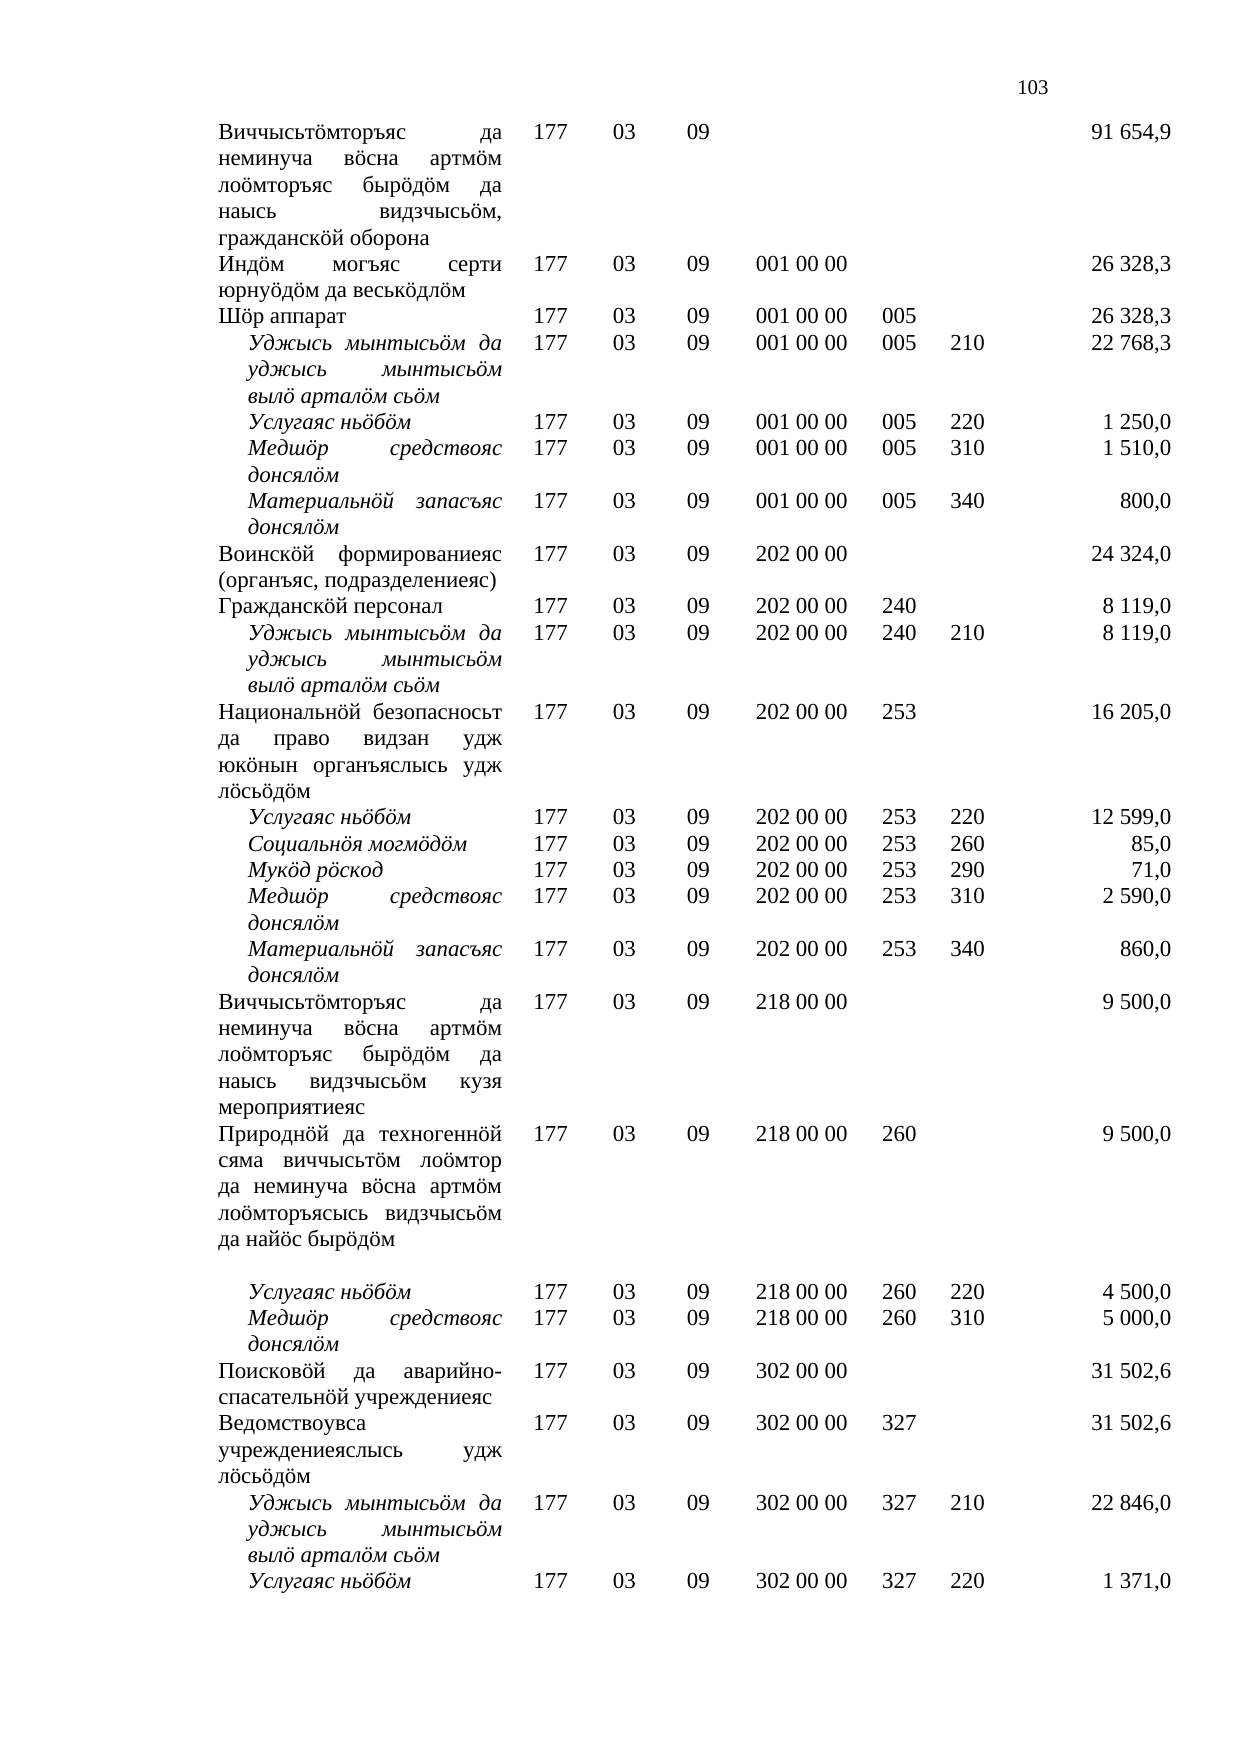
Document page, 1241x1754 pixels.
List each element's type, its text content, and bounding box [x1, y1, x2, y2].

table_cell 218 00 00 [735, 988, 868, 1119]
table_cell 09 [661, 1278, 735, 1304]
table_cell 09 [661, 856, 735, 882]
table_cell 302 00 00 [735, 1568, 868, 1594]
table_cell 005 [868, 434, 930, 487]
table_cell 03 [587, 988, 661, 1119]
table_cell 26 328,3 [1004, 250, 1182, 303]
table_cell Услугаяс ньöбöм [207, 408, 513, 434]
table_cell 03 [587, 434, 661, 487]
table_cell 09 [661, 434, 735, 487]
table_cell 220 [930, 1568, 1004, 1594]
table_cell 03 [587, 619, 661, 698]
table_cell 09 [661, 1489, 735, 1568]
table_cell 03 [587, 1410, 661, 1488]
table_cell [1183, 1278, 1227, 1304]
table_cell [1183, 883, 1227, 935]
table_cell 26 328,3 [1004, 303, 1182, 329]
table_cell [735, 118, 868, 250]
table_cell [1183, 487, 1227, 540]
table_cell 177 [513, 329, 587, 408]
table_cell Поисковöй да аварийно-спасательнöй учреждениеяс [207, 1357, 513, 1409]
table_cell 09 [661, 487, 735, 540]
table_cell 327 [868, 1568, 930, 1594]
table_cell [1183, 803, 1227, 830]
table_cell 71,0 [1004, 856, 1182, 882]
table_cell 177 [513, 830, 587, 856]
table_cell Природнöй да техногеннöй сяма виччысьтöм лоöмтор да неминуча вöсна артмöм лоöмторъясысь видзчысьöм да найöс бырöдöм [207, 1120, 513, 1278]
table_cell 177 [513, 1410, 587, 1488]
table_cell 253 [868, 698, 930, 803]
table_cell 177 [513, 1278, 587, 1304]
table_cell 800,0 [1004, 487, 1182, 540]
table_cell 31 502,6 [1004, 1410, 1182, 1488]
table_cell 09 [661, 935, 735, 988]
table_cell 09 [661, 118, 735, 250]
table_cell Виччысьтöмторъяс да неминуча вöсна артмöм лоöмторъяс бырöдöм да наысь видзчысьöм, гражданскöй оборона [207, 118, 513, 250]
table_cell 09 [661, 303, 735, 329]
table_cell 202 00 00 [735, 593, 868, 619]
table_cell 202 00 00 [735, 883, 868, 935]
table_cell Уджысь мынтысьöм да уджысь мынтысьöм вылö арталöм сьöм [207, 329, 513, 408]
table_cell 9 500,0 [1004, 988, 1182, 1119]
table_cell 09 [661, 1357, 735, 1409]
table_cell 001 00 00 [735, 487, 868, 540]
table_cell 9 500,0 [1004, 1120, 1182, 1278]
table_cell 218 00 00 [735, 1120, 868, 1278]
table_cell [1183, 593, 1227, 619]
table_cell 177 [513, 1304, 587, 1357]
table_cell 220 [930, 803, 1004, 830]
table_cell 005 [868, 408, 930, 434]
table_cell 177 [513, 487, 587, 540]
table_cell 177 [513, 935, 587, 988]
table_cell 09 [661, 883, 735, 935]
table_cell 202 00 00 [735, 698, 868, 803]
table_cell 253 [868, 883, 930, 935]
table_cell 31 502,6 [1004, 1357, 1182, 1409]
table_cell 22 768,3 [1004, 329, 1182, 408]
table_cell [930, 698, 1004, 803]
table_cell 5 000,0 [1004, 1304, 1182, 1357]
table_cell 340 [930, 935, 1004, 988]
table_cell [930, 988, 1004, 1119]
table_cell [1183, 540, 1227, 592]
table_cell 03 [587, 593, 661, 619]
table_cell 260 [868, 1120, 930, 1278]
table_cell [1183, 830, 1227, 856]
table_cell 260 [930, 830, 1004, 856]
table_cell 03 [587, 883, 661, 935]
table_cell 09 [661, 540, 735, 592]
table_cell 202 00 00 [735, 803, 868, 830]
table_cell 03 [587, 540, 661, 592]
table_cell [930, 303, 1004, 329]
table_cell 03 [587, 1304, 661, 1357]
table_cell 177 [513, 408, 587, 434]
table_cell [1183, 1120, 1227, 1278]
table_cell 001 00 00 [735, 329, 868, 408]
table_cell [930, 593, 1004, 619]
table_cell [1183, 303, 1227, 329]
table_cell Национальнöй безопасносьт да право видзан удж юкöнын органъяслысь удж лöсьöдöм [207, 698, 513, 803]
table_cell [1183, 619, 1227, 698]
table_cell 202 00 00 [735, 540, 868, 592]
table_cell [930, 1357, 1004, 1409]
table_cell [1183, 988, 1227, 1119]
table_cell 03 [587, 329, 661, 408]
table_cell 09 [661, 1120, 735, 1278]
table_cell 03 [587, 1120, 661, 1278]
table_cell [868, 118, 930, 250]
table_cell 005 [868, 487, 930, 540]
table_cell [1183, 250, 1227, 303]
table_cell [1183, 1357, 1227, 1409]
table_cell 177 [513, 883, 587, 935]
table_cell 202 00 00 [735, 619, 868, 698]
table_cell 177 [513, 988, 587, 1119]
table_cell [1183, 1304, 1227, 1357]
table_cell Услугаяс ньöбöм [207, 803, 513, 830]
table_cell 005 [868, 329, 930, 408]
table_cell 001 00 00 [735, 250, 868, 303]
table_cell [1183, 118, 1227, 250]
table_cell 03 [587, 1568, 661, 1594]
table_cell Медшöр средствояс донсялöм [207, 434, 513, 487]
table_cell [930, 118, 1004, 250]
table_cell 202 00 00 [735, 830, 868, 856]
table_cell 327 [868, 1410, 930, 1488]
table_cell [1183, 408, 1227, 434]
table_cell 09 [661, 698, 735, 803]
table_cell Воинскöй формированиеяс (органъяс, подразделениеяс) [207, 540, 513, 592]
table_cell [930, 250, 1004, 303]
table_cell 210 [930, 619, 1004, 698]
table_cell 16 205,0 [1004, 698, 1182, 803]
table_cell 210 [930, 1489, 1004, 1568]
table_cell 177 [513, 698, 587, 803]
table_cell 09 [661, 408, 735, 434]
table_cell 177 [513, 434, 587, 487]
table_cell 09 [661, 619, 735, 698]
table_cell Материальнöй запасъяс донсялöм [207, 935, 513, 988]
table_cell 177 [513, 1120, 587, 1278]
table_cell [868, 988, 930, 1119]
table_cell 1 510,0 [1004, 434, 1182, 487]
table_cell Материальнöй запасъяс донсялöм [207, 487, 513, 540]
table_cell 302 00 00 [735, 1410, 868, 1488]
table_cell Гражданскöй персонал [207, 593, 513, 619]
table_cell 210 [930, 329, 1004, 408]
table_cell 177 [513, 593, 587, 619]
table_cell 310 [930, 434, 1004, 487]
table_cell Уджысь мынтысьöм да уджысь мынтысьöм вылö арталöм сьöм [207, 1489, 513, 1568]
table_cell Услугаяс ньöбöм [207, 1278, 513, 1304]
table_cell 03 [587, 830, 661, 856]
table_cell 290 [930, 856, 1004, 882]
table_cell Мукöд рöскод [207, 856, 513, 882]
table_cell 85,0 [1004, 830, 1182, 856]
table_cell [1183, 698, 1227, 803]
table_cell 253 [868, 803, 930, 830]
table_cell 302 00 00 [735, 1357, 868, 1409]
table_cell 24 324,0 [1004, 540, 1182, 592]
table_cell Социальнöя могмöдöм [207, 830, 513, 856]
table_cell 09 [661, 1410, 735, 1488]
table_cell [930, 540, 1004, 592]
table_cell 09 [661, 830, 735, 856]
table_cell 260 [868, 1278, 930, 1304]
table_cell 177 [513, 1568, 587, 1594]
table_cell 09 [661, 1568, 735, 1594]
table_cell Виччысьтöмторъяс да неминуча вöсна артмöм лоöмторъяс бырöдöм да наысь видзчысьöм кузя мероприятиеяс [207, 988, 513, 1119]
table_cell [930, 1410, 1004, 1488]
table_cell [1183, 1489, 1227, 1568]
table_cell 001 00 00 [735, 408, 868, 434]
table_cell [1183, 935, 1227, 988]
table_cell 4 500,0 [1004, 1278, 1182, 1304]
table_cell 09 [661, 1304, 735, 1357]
table_cell 09 [661, 250, 735, 303]
table_cell 253 [868, 935, 930, 988]
table_cell 1 371,0 [1004, 1568, 1182, 1594]
table_cell 03 [587, 1489, 661, 1568]
table_cell [868, 1357, 930, 1409]
table_cell 253 [868, 830, 930, 856]
table_cell 2 590,0 [1004, 883, 1182, 935]
table_cell Услугаяс ньöбöм [207, 1568, 513, 1594]
table_cell [1183, 1568, 1227, 1594]
table_cell 253 [868, 856, 930, 882]
table_cell 220 [930, 408, 1004, 434]
table_cell [1183, 856, 1227, 882]
table_cell 03 [587, 698, 661, 803]
table_cell 03 [587, 408, 661, 434]
table_cell [930, 1120, 1004, 1278]
table_cell Медшöр средствояс донсялöм [207, 1304, 513, 1357]
table_cell 218 00 00 [735, 1278, 868, 1304]
table_cell 03 [587, 487, 661, 540]
table_cell 09 [661, 593, 735, 619]
table_cell 8 119,0 [1004, 593, 1182, 619]
table_cell 1 250,0 [1004, 408, 1182, 434]
table_cell Индöм могъяс серти юрнуöдöм да веськöдлöм [207, 250, 513, 303]
table_cell 260 [868, 1304, 930, 1357]
table_cell 03 [587, 1278, 661, 1304]
table_cell 220 [930, 1278, 1004, 1304]
table_cell Шöр аппарат [207, 303, 513, 329]
table_cell 177 [513, 619, 587, 698]
table_cell 001 00 00 [735, 434, 868, 487]
table_cell 09 [661, 803, 735, 830]
table_cell 09 [661, 329, 735, 408]
table_cell 03 [587, 803, 661, 830]
table_cell 202 00 00 [735, 935, 868, 988]
table_cell Медшöр средствояс донсялöм [207, 883, 513, 935]
table_cell 202 00 00 [735, 856, 868, 882]
table_cell 240 [868, 619, 930, 698]
table_cell [1183, 434, 1227, 487]
table_cell 177 [513, 1357, 587, 1409]
table_cell 240 [868, 593, 930, 619]
table_cell 12 599,0 [1004, 803, 1182, 830]
table_cell 177 [513, 1489, 587, 1568]
table_cell 03 [587, 935, 661, 988]
table_cell 03 [587, 118, 661, 250]
table_cell 177 [513, 118, 587, 250]
table_cell 03 [587, 250, 661, 303]
table_cell 327 [868, 1489, 930, 1568]
table_cell 310 [930, 1304, 1004, 1357]
table_cell 218 00 00 [735, 1304, 868, 1357]
table_cell [868, 250, 930, 303]
table_cell 340 [930, 487, 1004, 540]
table_cell 177 [513, 856, 587, 882]
table_cell 001 00 00 [735, 303, 868, 329]
table_cell 310 [930, 883, 1004, 935]
table_cell 8 119,0 [1004, 619, 1182, 698]
table_cell 177 [513, 250, 587, 303]
table_cell Уджысь мынтысьöм да уджысь мынтысьöм вылö арталöм сьöм [207, 619, 513, 698]
table_cell 860,0 [1004, 935, 1182, 988]
table_cell 09 [661, 988, 735, 1119]
table_cell 005 [868, 303, 930, 329]
table_cell 177 [513, 803, 587, 830]
table_cell 91 654,9 [1004, 118, 1182, 250]
table_cell [1183, 329, 1227, 408]
table_cell [1183, 1410, 1227, 1488]
table_cell Ведомствоувса учреждениеяслысь удж лöсьöдöм [207, 1410, 513, 1488]
table_cell [868, 540, 930, 592]
table_cell 22 846,0 [1004, 1489, 1182, 1568]
table_cell 177 [513, 303, 587, 329]
table_cell 03 [587, 856, 661, 882]
table_cell 177 [513, 540, 587, 592]
table_cell 03 [587, 303, 661, 329]
table_cell 302 00 00 [735, 1489, 868, 1568]
table_cell 03 [587, 1357, 661, 1409]
